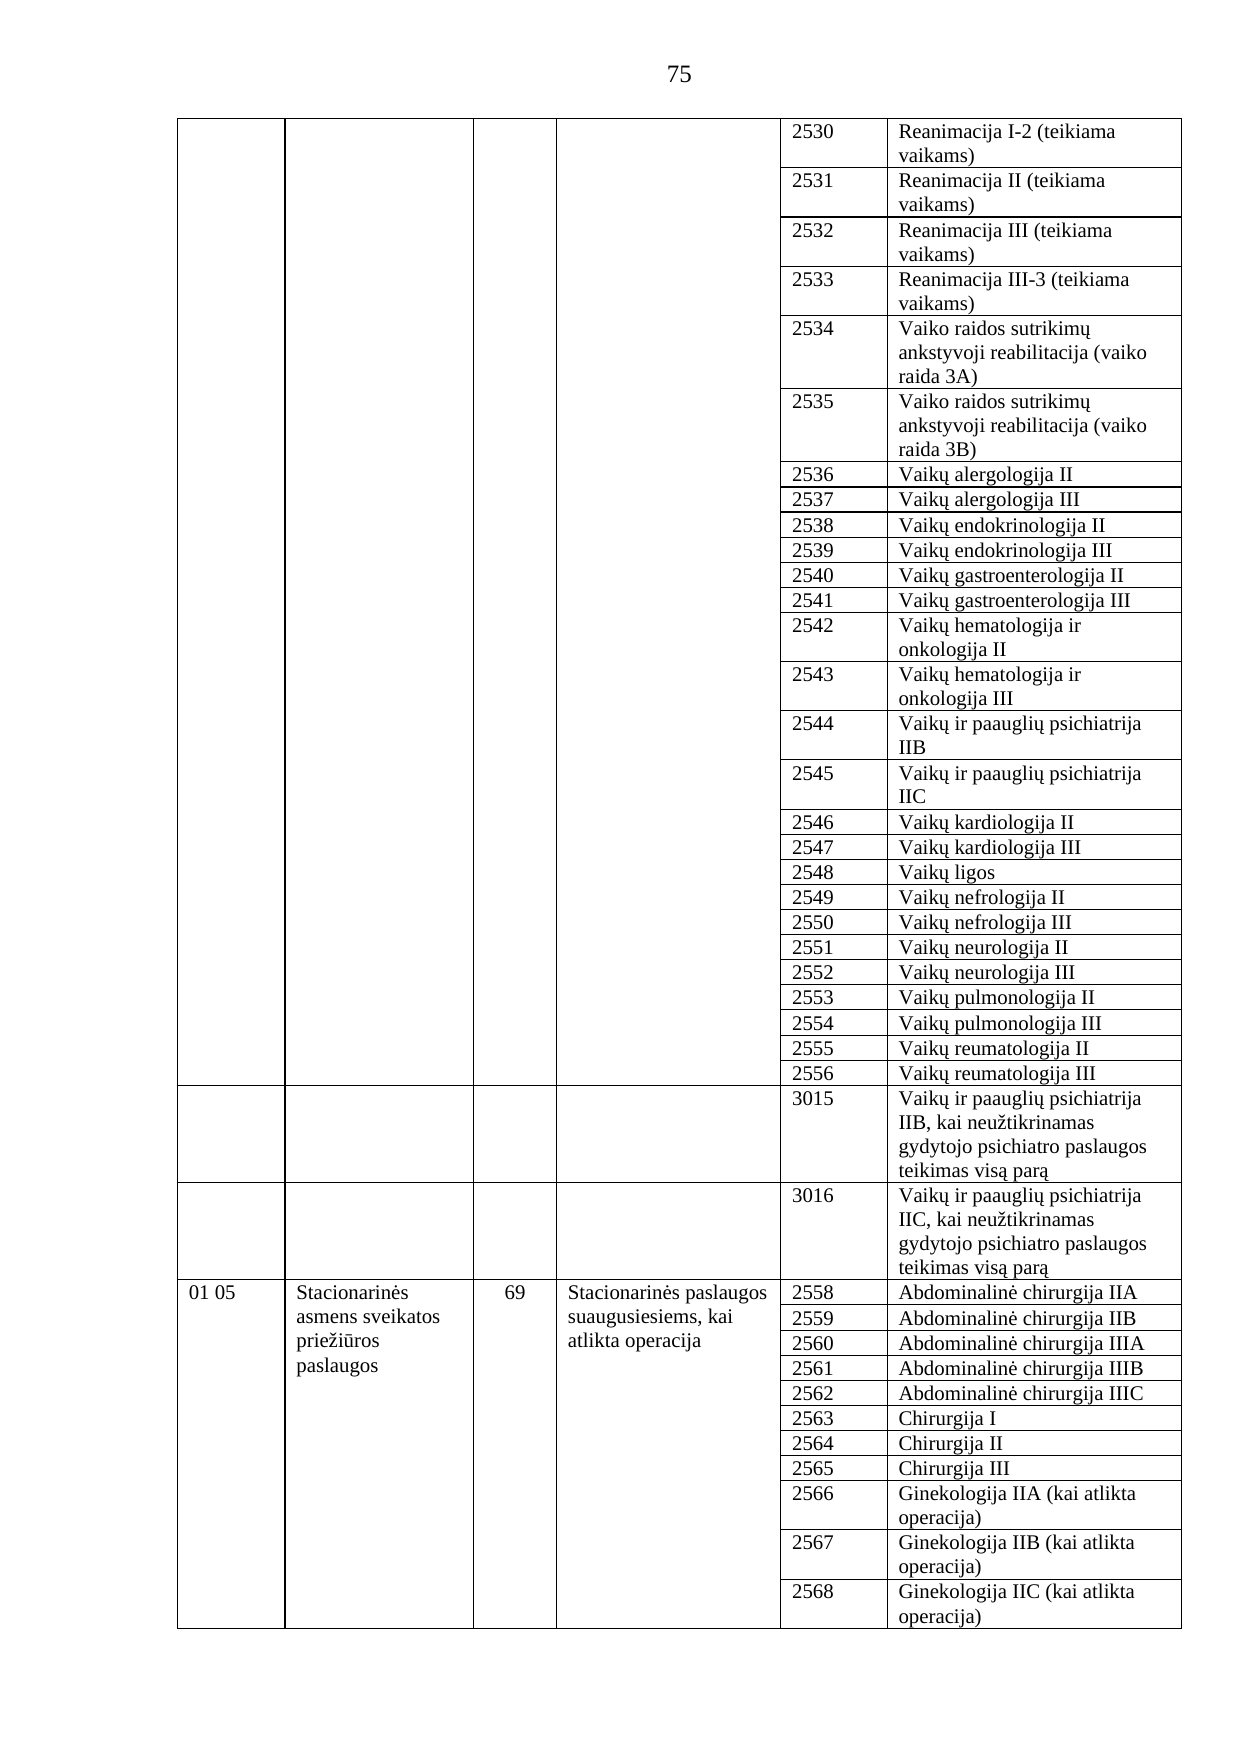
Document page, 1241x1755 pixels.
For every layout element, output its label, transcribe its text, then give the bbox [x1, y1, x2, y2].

table_cell Vaikų neurologija III [888, 960, 1181, 984]
table_cell Chirurgija II [888, 1431, 1181, 1455]
table_cell 2549 [781, 885, 887, 909]
table_cell 2537 [781, 488, 887, 511]
table_cell 2540 [781, 563, 887, 587]
table_cell 2533 [781, 267, 887, 315]
table_cell 01 05 [178, 1280, 284, 1628]
table_cell [286, 1183, 473, 1279]
table_cell Abdominalinė chirurgija IIIB [888, 1356, 1181, 1380]
table_cell Vaikų nefrologija II [888, 885, 1181, 909]
table_cell Ginekologija IIB (kai atlikta operacija) [888, 1530, 1181, 1578]
table_cell 2565 [781, 1456, 887, 1480]
table_cell 2566 [781, 1481, 887, 1529]
table_cell [474, 119, 556, 1085]
table_cell 69 [474, 1280, 556, 1628]
table_cell 2543 [781, 662, 887, 710]
table_cell [178, 1183, 284, 1279]
table_cell Vaikų hematologija ir onkologija II [888, 613, 1181, 661]
table_cell Vaiko raidos sutrikimų ankstyvoji reabilitacija (vaiko raida 3B) [888, 389, 1181, 461]
table_cell Abdominalinė chirurgija IIIA [888, 1331, 1181, 1354]
table_cell Vaikų kardiologija II [888, 810, 1181, 834]
table_cell Vaikų neurologija II [888, 935, 1181, 959]
table_cell 3015 [781, 1086, 887, 1182]
table_cell [286, 1086, 473, 1182]
table_cell 2548 [781, 860, 887, 884]
table_cell [474, 1183, 556, 1279]
table_cell [557, 119, 780, 1085]
table_cell Ginekologija IIC (kai atlikta operacija) [888, 1580, 1181, 1628]
table_cell Vaiko raidos sutrikimų ankstyvoji reabilitacija (vaiko raida 3A) [888, 316, 1181, 388]
table_cell [557, 1086, 780, 1182]
table_cell 2545 [781, 760, 887, 808]
table_cell Vaikų endokrinologija II [888, 513, 1181, 537]
table_cell Vaikų endokrinologija III [888, 538, 1181, 562]
table_cell 2558 [781, 1280, 887, 1304]
table_cell [178, 1086, 284, 1182]
table_cell 2541 [781, 588, 887, 612]
table_cell Ginekologija IIA (kai atlikta operacija) [888, 1481, 1181, 1529]
table_cell [557, 1183, 780, 1279]
table_cell Vaikų pulmonologija II [888, 985, 1181, 1009]
table_cell Vaikų hematologija ir onkologija III [888, 662, 1181, 710]
table_cell Vaikų pulmonologija III [888, 1010, 1181, 1034]
table_cell Chirurgija III [888, 1456, 1181, 1480]
table_cell Vaikų ir paauglių psichiatrija IIB, kai neužtikrinamas gydytojo psichiatro paslaugos teikimas visą parą [888, 1086, 1181, 1182]
table_cell 3016 [781, 1183, 887, 1279]
table_cell 2530 [781, 119, 887, 167]
table_cell Vaikų kardiologija III [888, 835, 1181, 859]
table_cell Chirurgija I [888, 1406, 1181, 1430]
table_cell 2544 [781, 711, 887, 759]
table_cell 2534 [781, 316, 887, 388]
table_cell 2532 [781, 218, 887, 266]
table_cell Vaikų ir paauglių psichiatrija IIC, kai neužtikrinamas gydytojo psichiatro paslaugos teikimas visą parą [888, 1183, 1181, 1279]
table_cell Reanimacija I-2 (teikiama vaikams) [888, 119, 1181, 167]
table_cell Reanimacija II (teikiama vaikams) [888, 168, 1181, 216]
table_cell Vaikų reumatologija II [888, 1036, 1181, 1059]
table_cell 2563 [781, 1406, 887, 1430]
table_cell Abdominalinė chirurgija IIB [888, 1305, 1181, 1329]
table_cell Vaikų gastroenterologija III [888, 588, 1181, 612]
table_cell 2559 [781, 1305, 887, 1329]
table_cell 2564 [781, 1431, 887, 1455]
table_cell 2552 [781, 960, 887, 984]
table_cell Stacionarinės paslaugos suaugusiesiems, kai atlikta operacija [557, 1280, 780, 1628]
table_cell 2560 [781, 1331, 887, 1354]
table_cell Vaikų ir paauglių psichiatrija IIC [888, 760, 1181, 808]
table_cell 2535 [781, 389, 887, 461]
table_cell Vaikų alergologija III [888, 488, 1181, 511]
table_cell Abdominalinė chirurgija IIA [888, 1280, 1181, 1304]
table_cell Vaikų reumatologija III [888, 1061, 1181, 1085]
table_cell 2562 [781, 1381, 887, 1405]
table_cell 2531 [781, 168, 887, 216]
table_cell Vaikų nefrologija III [888, 910, 1181, 934]
table_cell 2539 [781, 538, 887, 562]
table_cell Reanimacija III (teikiama vaikams) [888, 218, 1181, 266]
table_cell Vaikų ligos [888, 860, 1181, 884]
table_cell Vaikų gastroenterologija II [888, 563, 1181, 587]
table_cell 2561 [781, 1356, 887, 1380]
table_cell 2542 [781, 613, 887, 661]
table_cell 2550 [781, 910, 887, 934]
table_cell 2538 [781, 513, 887, 537]
table_cell Abdominalinė chirurgija IIIC [888, 1381, 1181, 1405]
table_cell 2547 [781, 835, 887, 859]
table_cell 2554 [781, 1010, 887, 1034]
table_cell [178, 119, 284, 1085]
table_cell 2536 [781, 462, 887, 486]
table_cell [474, 1086, 556, 1182]
table_cell Reanimacija III-3 (teikiama vaikams) [888, 267, 1181, 315]
table_cell 2556 [781, 1061, 887, 1085]
table_cell Stacionarinės asmens sveikatos priežiūros paslaugos [286, 1280, 473, 1628]
table_cell Vaikų ir paauglių psichiatrija IIB [888, 711, 1181, 759]
table_cell 2551 [781, 935, 887, 959]
table_cell 2546 [781, 810, 887, 834]
table_cell [286, 119, 473, 1085]
table_cell 2568 [781, 1580, 887, 1628]
table_cell 2553 [781, 985, 887, 1009]
table_cell 2567 [781, 1530, 887, 1578]
table_cell 2555 [781, 1036, 887, 1059]
table_cell Vaikų alergologija II [888, 462, 1181, 486]
